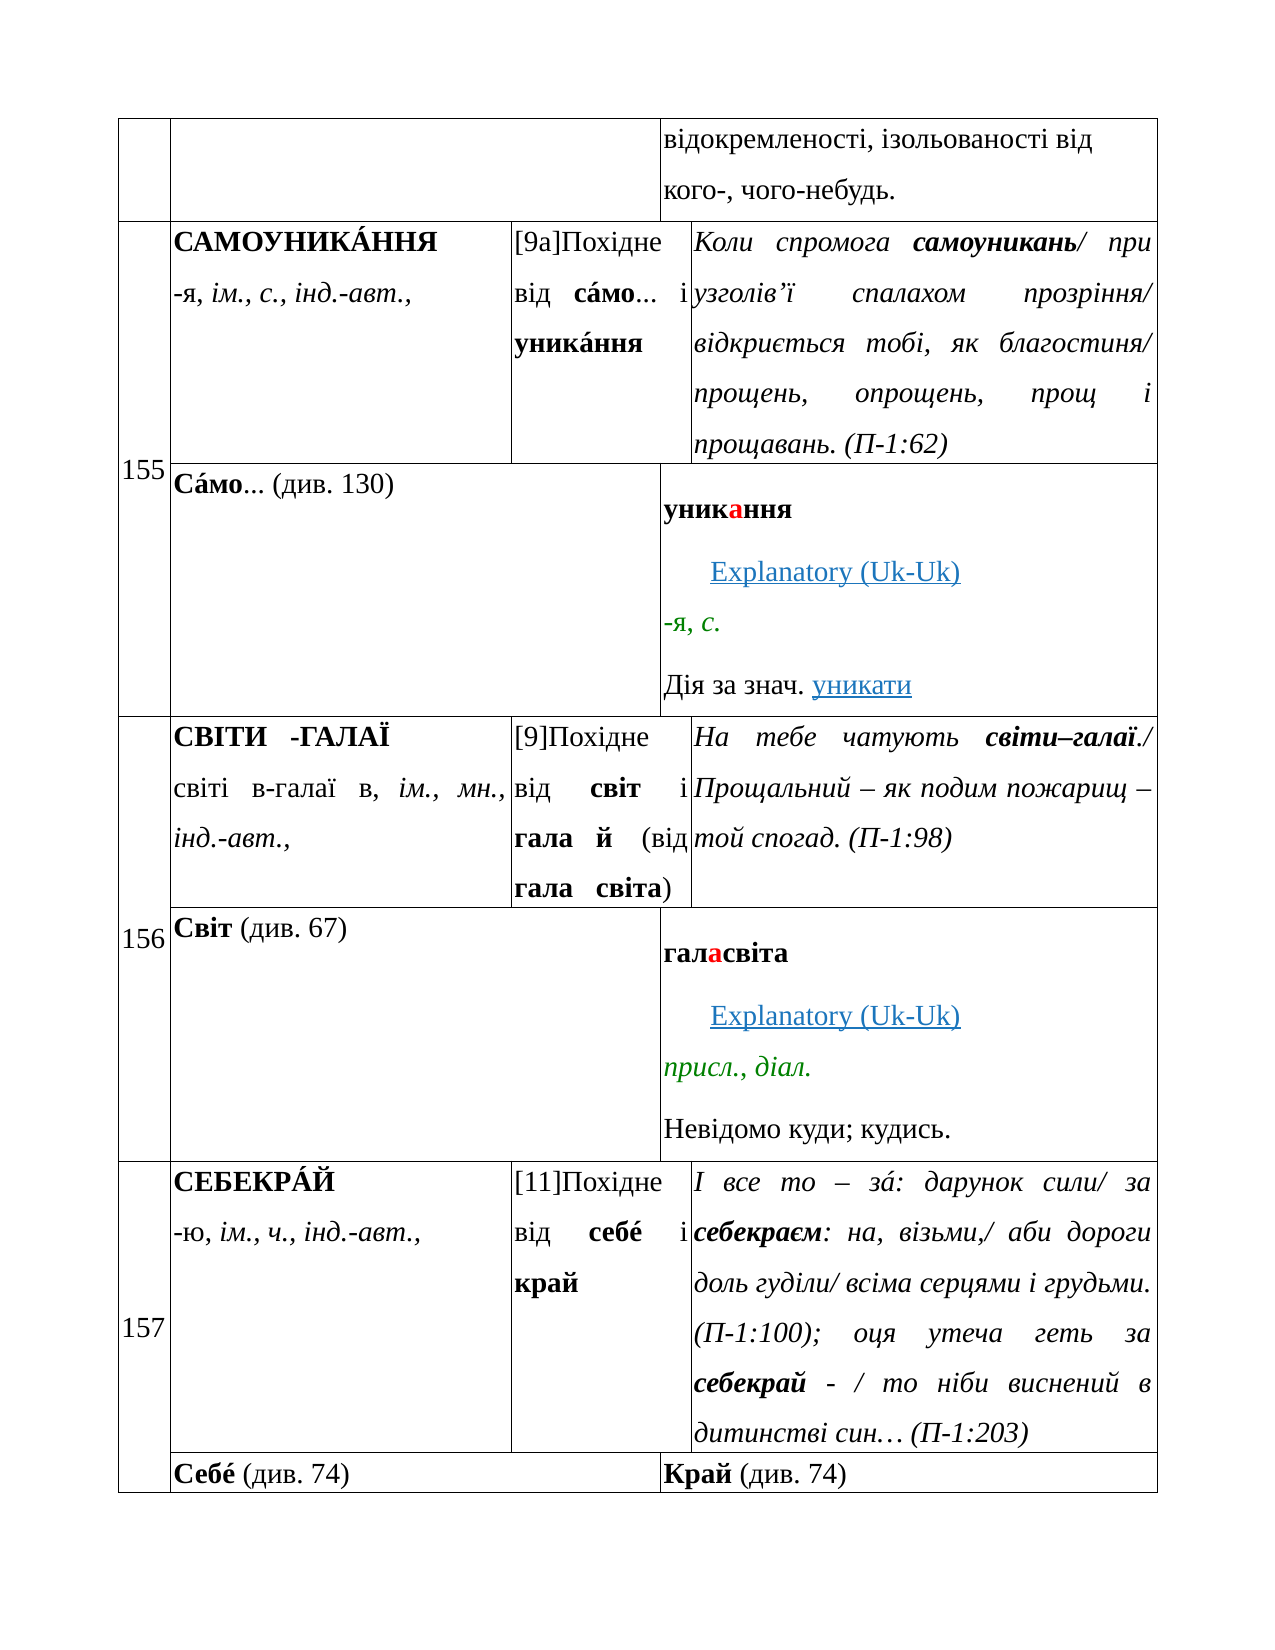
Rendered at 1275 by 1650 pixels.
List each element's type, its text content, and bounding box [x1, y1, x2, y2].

table_cell На тебе чатують світи–галаї./ Прощальний – як подим пожарищ – той спогад. (П-1:98) [692, 717, 1157, 907]
table_cell [119, 119, 170, 221]
table_cell Сáмо... (див. 130) [171, 464, 660, 716]
table_cell Світи-галаї світів-галаїв, ім., мн., інд.-авт., [171, 717, 511, 907]
table_cell 156 [119, 717, 170, 1161]
table_cell Світ (див. 67) [171, 908, 660, 1161]
table_cell Себекрáй -ю, ім., ч., інд.-авт., [171, 1162, 511, 1452]
table_cell 157 [119, 1162, 170, 1492]
table_cell [171, 119, 660, 221]
table_cell І все то – зá: дарунок сили/ за себекраєм: на, візьми,/ аби дороги доль гуділи/ всіма серцями і грудьми. (П-1:100); оця утеча геть за себекрай - / то ніби виснений в дитинстві син… (П-1:203) [692, 1162, 1157, 1452]
table_cell відокремленості, ізольованості від кого-, чого-небудь. [661, 119, 1157, 221]
table_cell [9а]Похідне від сáмо... і уникáння [512, 222, 691, 462]
table_cell галасвіта Explanatory (Uk-Uk) присл., діал. Невідомо куди; кудись. [661, 908, 1157, 1161]
table_cell уникання Explanatory (Uk-Uk) -я, с. Дія за знач. уникати [661, 464, 1157, 716]
table_cell Край (див. 74) [661, 1453, 1157, 1492]
table_cell Себé (див. 74) [171, 1453, 660, 1492]
table_cell 155 [119, 222, 170, 716]
table_cell Коли спромога самоуникань/ при узголів’ї спалахом прозріння/ відкриється тобі, як благостиня/ прощень, опрощень, прощ і прощавань. (П-1:62) [692, 222, 1157, 462]
table_cell [11]Похідне від себé і край [512, 1162, 691, 1452]
table_cell [9]Похідне від світ і галай (від галасвіта) [512, 717, 691, 907]
table_cell Самоуникáння -я, ім., с., інд.-авт., [171, 222, 511, 462]
